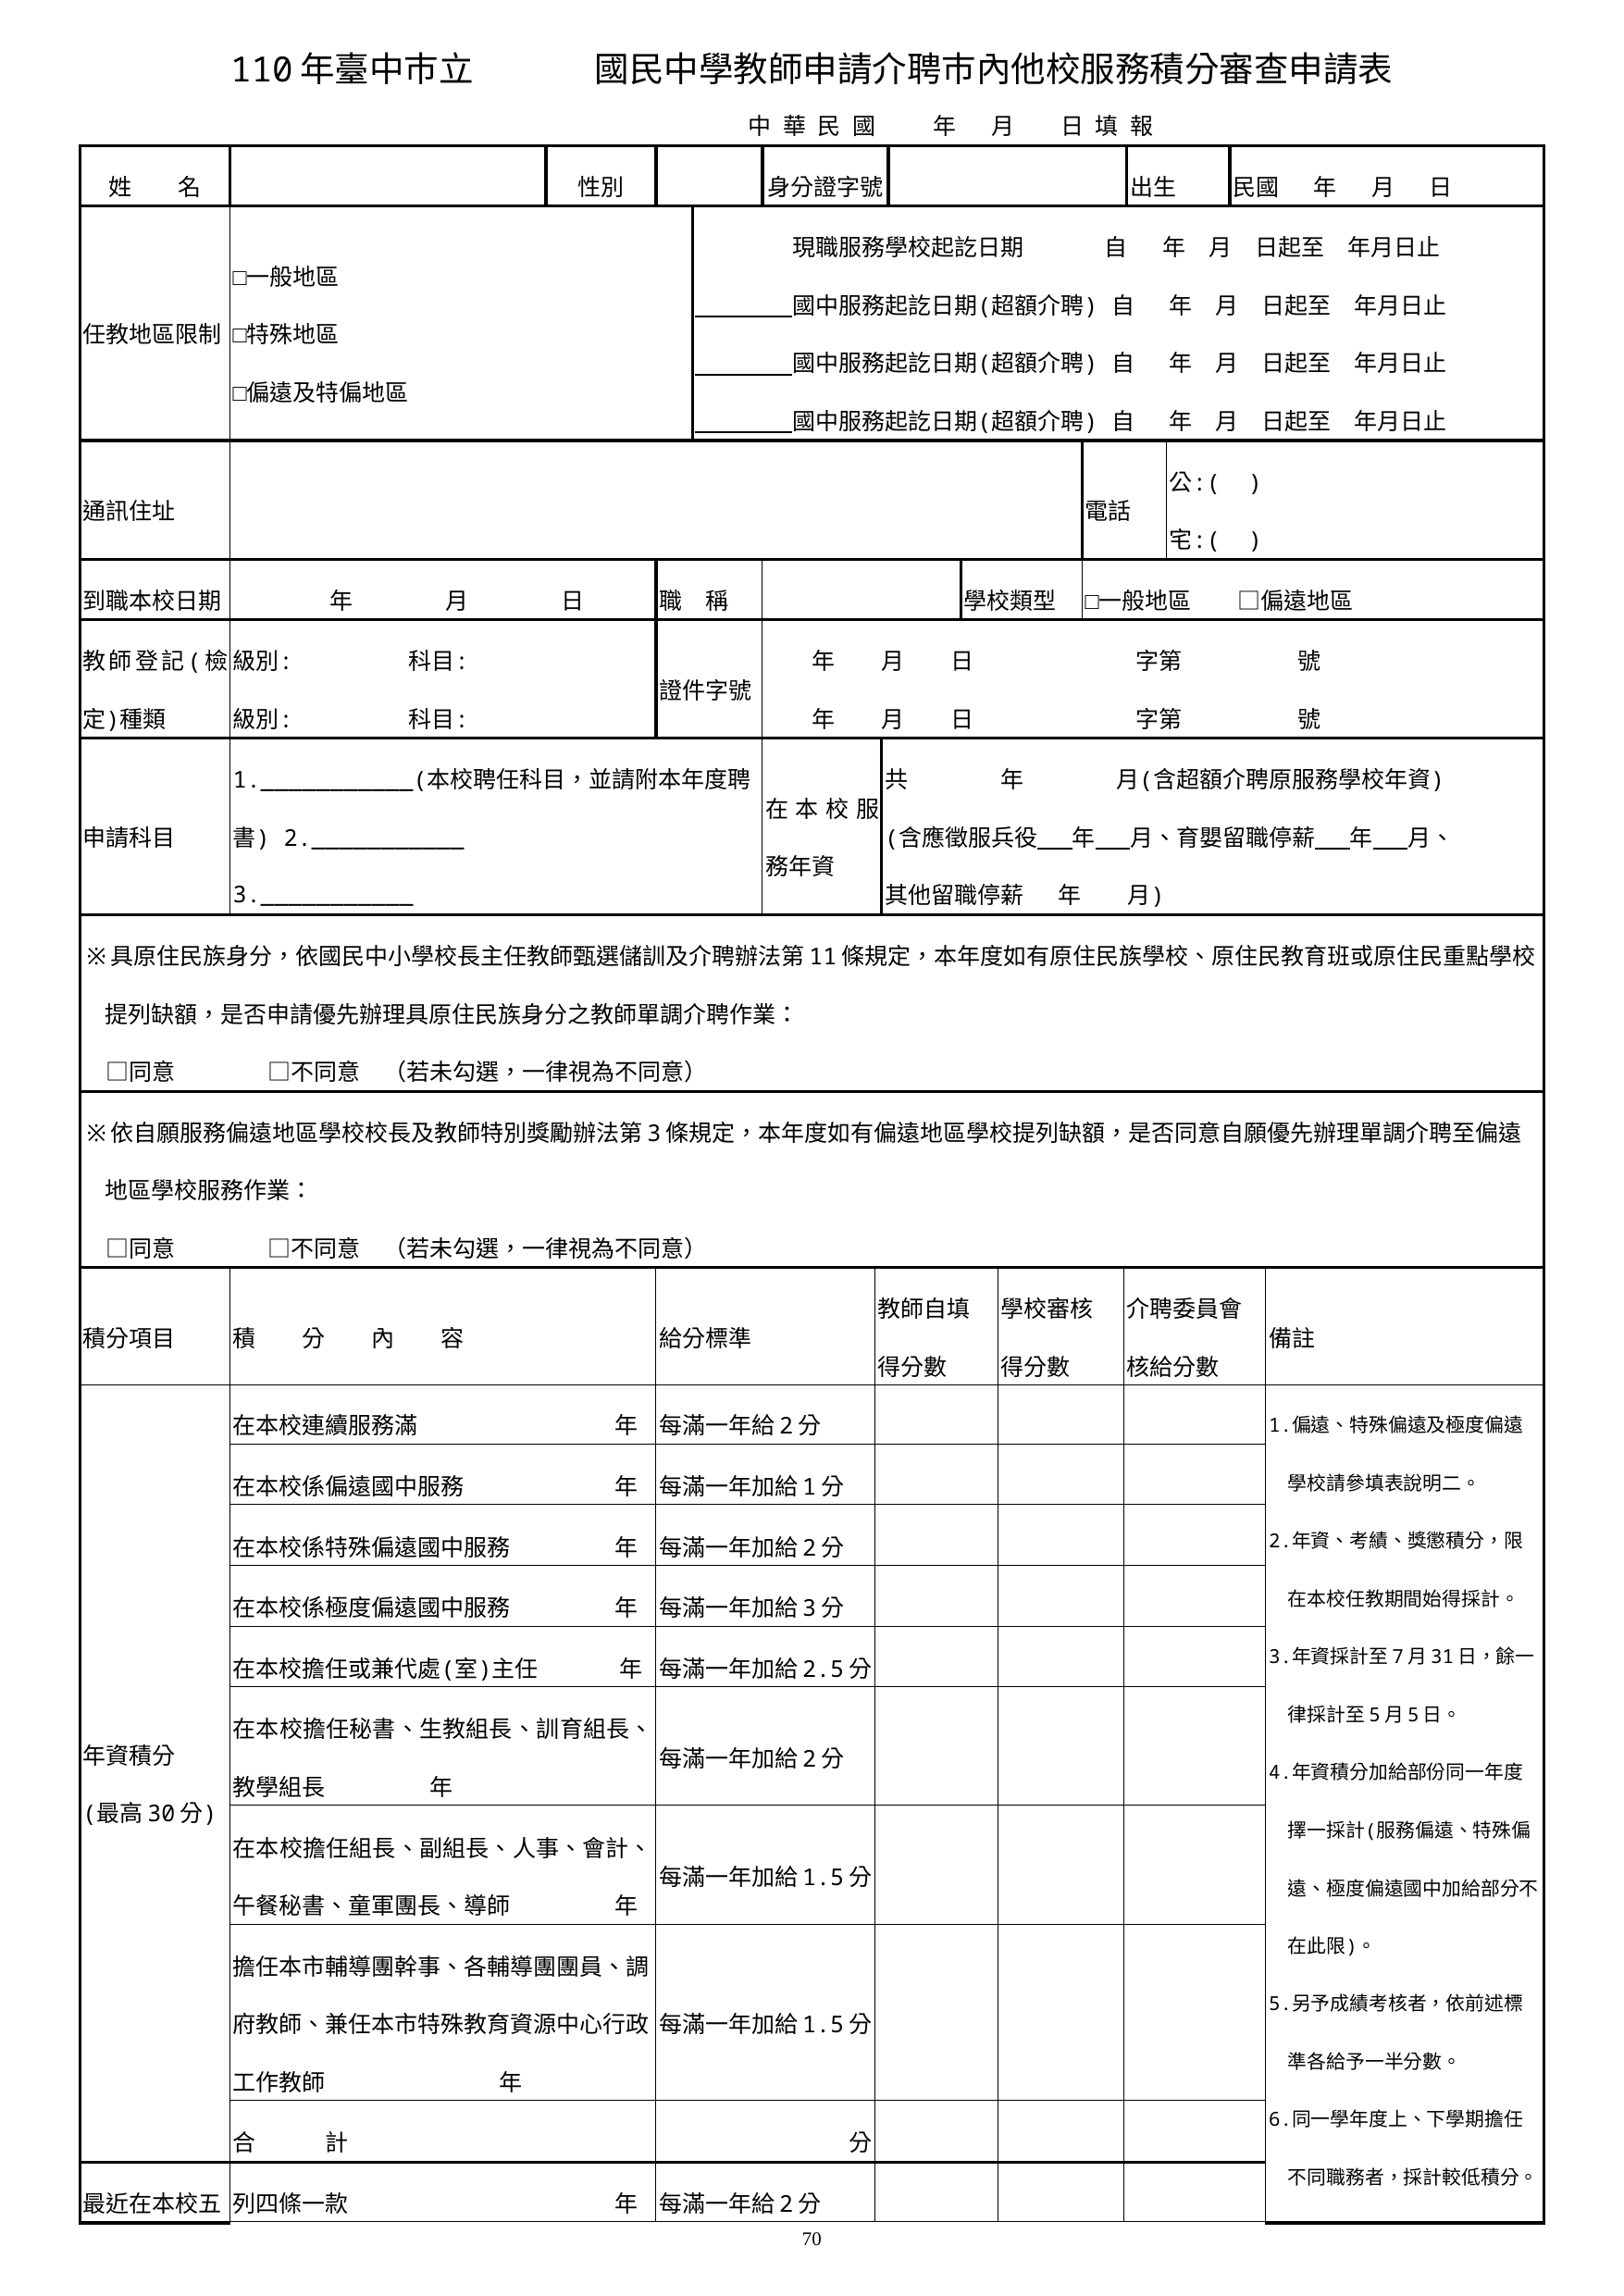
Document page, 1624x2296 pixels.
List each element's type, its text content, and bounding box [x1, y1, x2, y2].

table_cell [1124, 1385, 1265, 1444]
table_cell ※依自願服務偏遠地區學校校長及教師特別獎勵辦法第3條規定，本年度如有偏遠地區學校提列缺額，是否同意自願優先辦理單調介聘至偏遠地區學校服務作業： □同意 □不同意 （若未勾選，一律視為不同意） [81, 1093, 1543, 1266]
table_header 民國 年 月 日 [1232, 147, 1543, 205]
table_cell 學校類型 [962, 561, 1082, 618]
table_cell 列四條一款 年 [230, 2164, 655, 2221]
table_cell 在本校連續服務滿 年 [230, 1385, 655, 1444]
table_cell 每滿一年加給1.5分 [656, 1925, 874, 2100]
table_cell 擔任本市輔導團幹事、各輔導團團員、調府教師、兼任本市特殊教育資源中心行政工作教師 年 [230, 1925, 655, 2100]
table_cell 每滿一年加給1分 [656, 1445, 874, 1504]
table_cell 每滿一年加給2分 [656, 1687, 874, 1805]
table_cell 在本校服務年資 [762, 739, 880, 913]
table_cell [998, 1806, 1123, 1923]
table_cell 在本校擔任秘書、生教組長、訓育組長、教學組長 年 [230, 1687, 655, 1805]
table_cell 合 計 [230, 2101, 655, 2161]
table_cell [230, 442, 1081, 557]
table_cell [875, 1627, 998, 1686]
table_cell [875, 1566, 998, 1626]
table_header 出生 [1128, 147, 1228, 205]
table_cell 共 年 月(含超額介聘原服務學校年資) (含應徵服兵役 年 月、育嬰留職停薪 年 月、 其他留職停薪 年 月) [883, 739, 1543, 913]
table_cell 分 [656, 2101, 874, 2161]
table_cell 電話 [1084, 442, 1166, 557]
table_cell [875, 2164, 998, 2221]
table_cell ※具原住民族身分，依國民中小學校長主任教師甄選儲訓及介聘辦法第11條規定，本年度如有原住民族學校、原住民教育班或原住民重點學校提列缺額，是否申請優先辦理具原住民族身分之教師單調介聘作業： □同意 □不同意 （若未勾選，一律視為不同意） [81, 916, 1543, 1089]
table_cell 每滿一年給2分 [656, 1385, 874, 1444]
table_cell [1124, 2164, 1265, 2221]
text 中 華 民 國 年 月 日 填 報 [89, 86, 1557, 144]
table_cell [998, 1566, 1123, 1626]
table_cell [998, 1505, 1123, 1565]
table_cell 到職本校日期 [81, 561, 229, 618]
table_cell 1.___________(本校聘任科目，並請附本年度聘書) 2.___________ 3.___________ [230, 739, 762, 913]
table_header [890, 147, 1125, 205]
table_cell [1124, 1925, 1265, 2100]
table_cell 職 稱 [658, 561, 762, 618]
table_cell [762, 561, 960, 618]
table_cell 每滿一年給2分 [656, 2164, 874, 2221]
table_cell 年 月 日 [230, 561, 654, 618]
table_cell 級別: 科目: 級別: 科目: [230, 621, 654, 737]
table_cell 給分標準 [656, 1269, 874, 1384]
table_cell [1124, 1566, 1265, 1626]
table_cell 1.偏遠、特殊偏遠及極度偏遠學校請參填表說明二。 2.年資、考績、獎懲積分，限在本校任教期間始得採計。 3.年資採計至7月31日，餘一律採計至5月5日。 4.年資積分加給部份同一年度擇一採計(服務偏遠、特殊偏遠、極度偏遠國中加給部分不在此限)。 5.另予成績考核者，依前述標準各給予一半分數。 6.同一學年度上、下學期擔任不同職務者，採計較低積分。 [1266, 1385, 1543, 2221]
table_header 身分證字號 [764, 147, 886, 205]
table_cell [875, 1445, 998, 1504]
table_cell 在本校係偏遠國中服務 年 [230, 1445, 655, 1504]
table_header [658, 147, 761, 205]
table_cell 申請科目 [81, 739, 229, 913]
table_cell 在本校係特殊偏遠國中服務 年 [230, 1505, 655, 1565]
table_cell [998, 1445, 1123, 1504]
table_cell 最近在本校五 [81, 2164, 229, 2221]
table_cell 每滿一年加給2分 [656, 1505, 874, 1565]
table_cell [998, 1687, 1123, 1805]
table_cell 年資積分 (最高30分) [81, 1385, 229, 2161]
table_cell 學校審核 得分數 [998, 1269, 1123, 1384]
table_header 性別 [548, 147, 654, 205]
table_cell [875, 1925, 998, 2100]
table_cell [875, 1687, 998, 1805]
table_cell [998, 2164, 1123, 2221]
table_header [231, 147, 544, 205]
table_cell 在本校擔任或兼代處(室)主任 年 [230, 1627, 655, 1686]
table_cell 年 月 日 字第 號 年 月 日 字第 號 [762, 621, 1543, 737]
table_cell [1124, 1445, 1265, 1504]
table_cell [1124, 1505, 1265, 1565]
table_cell 備註 [1266, 1269, 1543, 1384]
table_cell □一般地區 □偏遠地區 [1083, 561, 1543, 618]
table_cell [1124, 2101, 1265, 2161]
table_cell 積分項目 [81, 1269, 229, 1384]
table_cell 公:( ) 宅:( ) [1167, 442, 1543, 557]
table_cell 每滿一年加給1.5分 [656, 1806, 874, 1923]
table_cell [998, 1627, 1123, 1686]
table_cell 每滿一年加給3分 [656, 1566, 874, 1626]
table_cell [1124, 1687, 1265, 1805]
table_cell 積 分 內 容 [230, 1269, 655, 1384]
table_cell [998, 1385, 1123, 1444]
table_cell [998, 2101, 1123, 2161]
table_cell 在本校擔任組長、副組長、人事、會計、午餐秘書、童軍團長、導師 年 [230, 1806, 655, 1923]
table_cell [875, 2101, 998, 2161]
table_cell [1124, 1806, 1265, 1923]
table_cell [875, 1385, 998, 1444]
table_cell 教師登記(檢定)種類 [81, 621, 229, 737]
table_cell □一般地區 □特殊地區 □偏遠及特偏地區 [230, 207, 691, 439]
table_cell 在本校係極度偏遠國中服務 年 [230, 1566, 655, 1626]
table_cell 任教地區限制 [81, 207, 229, 439]
table_cell 介聘委員會 核給分數 [1124, 1269, 1265, 1384]
table_cell 教師自填 得分數 [875, 1269, 998, 1384]
table_header 姓 名 [81, 147, 229, 205]
table_cell [998, 1925, 1123, 2100]
table_cell [875, 1505, 998, 1565]
table_cell [875, 1806, 998, 1923]
table_cell 通訊住址 [81, 442, 229, 557]
table_cell [1124, 1627, 1265, 1686]
table_cell 證件字號 [658, 621, 762, 737]
table_cell 現職服務學校起訖日期 自 年 月 日起至 年月日止 國中服務起訖日期(超額介聘) 自 年 月 日起至 年月日止 國中服務起訖日期(超額介聘) 自 年 月 日起至 年月日止 國中服務起訖日期(超額介聘) 自 年 月 日起至 年月日止 [694, 207, 1543, 439]
table_cell 每滿一年加給2.5分 [656, 1627, 874, 1686]
subtitle 110年臺中巿立 國民中學教師申請介聘巿內他校服務積分審查申請表 [66, 29, 1557, 86]
